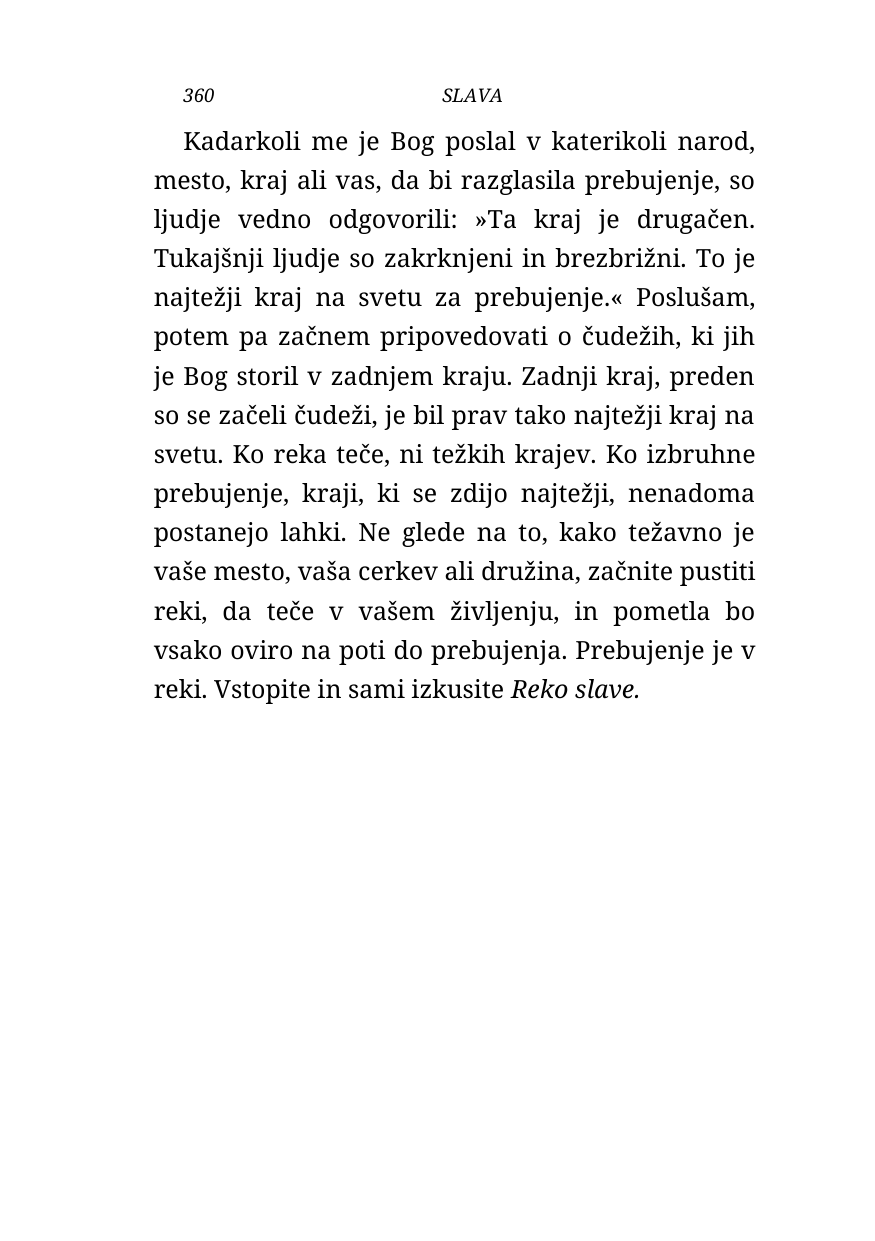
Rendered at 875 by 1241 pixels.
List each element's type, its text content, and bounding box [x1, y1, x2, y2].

text Kadarkoli me je Bog poslal v katerikoli narod, mesto, kraj ali vas, da bi razglasila prebujenje, so ljudje vedno odgovorili: »Ta kraj je drugačen. Tukajšnji ljudje so zakrknjeni in brezbrižni. To je najtežji kraj na svetu za prebujenje.« Poslušam, potem pa začnem pripovedovati o čudežih, ki jih je Bog storil v zadnjem kraju. Zadnji kraj, preden so se začeli čudeži, je bil prav tako najtežji kraj na svetu. Ko reka teče, ni težkih krajev. Ko izbruhne prebujenje, kraji, ki se zdijo najtežji, nenadoma postanejo lahki. Ne glede na to, kako težavno je vaše mesto, vaša cerkev ali družina, začnite pustiti reki, da teče v vašem življenju, in pometla bo vsako oviro na poti do prebujenja. Prebujenje je v reki. Vstopite in sami izkusite Reko slave. [153, 123, 756, 706]
